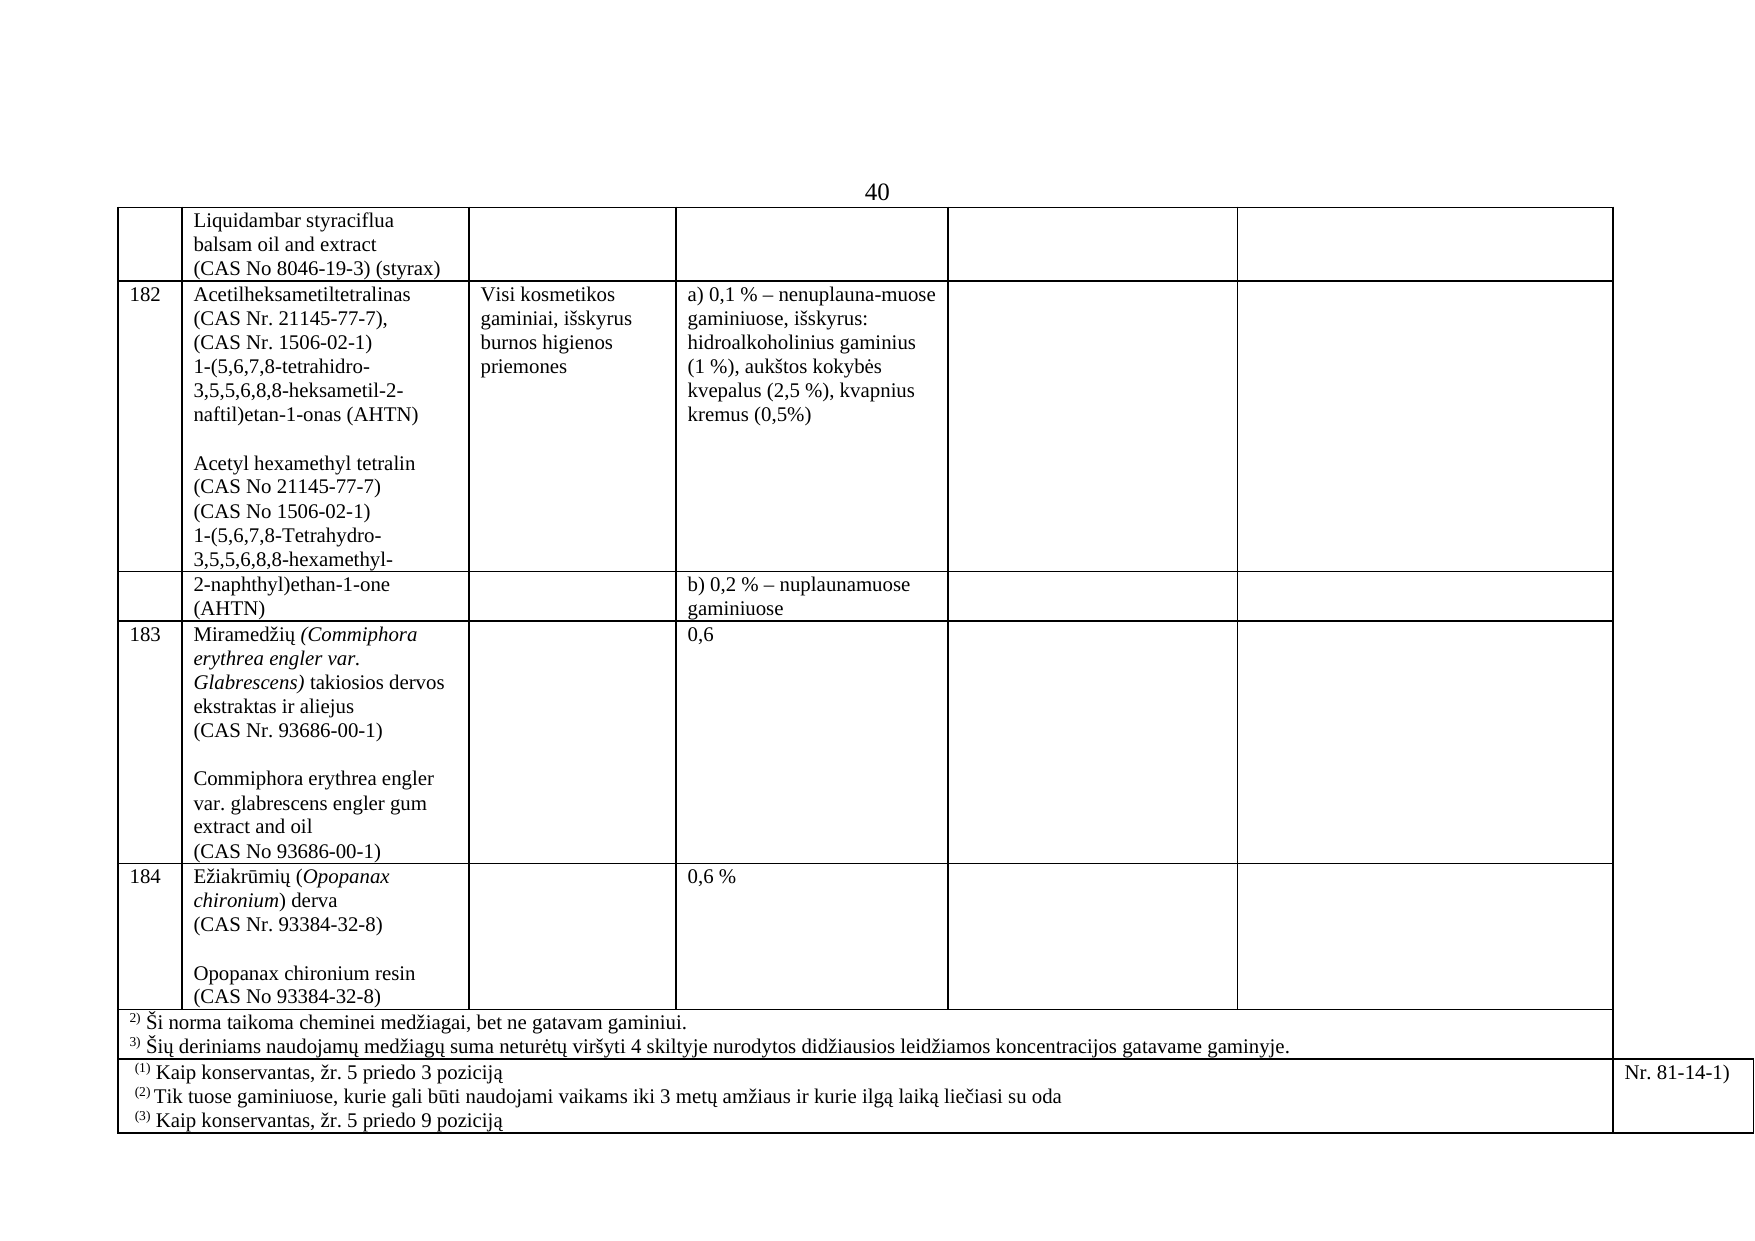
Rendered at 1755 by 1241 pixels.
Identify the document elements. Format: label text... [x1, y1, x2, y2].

table_cell [1614, 207, 1754, 280]
table_cell [119, 208, 181, 280]
table_cell 2-naphthyl)ethan-1-one (AHTN) [183, 572, 468, 620]
table_cell [1614, 620, 1754, 863]
table_cell [119, 572, 181, 620]
table_cell Nr. 81-14-1) [1614, 1060, 1753, 1132]
table_cell [1238, 282, 1612, 571]
table_cell [1238, 864, 1612, 1008]
table_cell Visi kosmetikos gaminiai, išskyrus burnos higienos priemones [470, 282, 675, 571]
table_cell [949, 208, 1237, 280]
table_cell [1614, 280, 1754, 571]
table_cell [470, 864, 675, 1008]
table_cell 0,6 % [677, 864, 947, 1008]
table_cell [470, 622, 675, 863]
table_cell [1614, 571, 1754, 620]
table_cell 2) Ši norma taikoma cheminei medžiagai, bet ne gatavam gaminiui. 3) Šių deriniams naudojamų medžiagų suma neturėtų viršyti 4 skiltyje nurodytos didžiausios leidžiamos koncentracijos gatavame gaminyje. [119, 1010, 1612, 1058]
table_cell Ežiakrūmių (Opopanax chironium) derva (CAS Nr. 93384-32-8) Opopanax chironium resin (CAS No 93384-32-8) [183, 864, 468, 1008]
table_cell (1) Kaip konservantas, žr. 5 priedo 3 poziciją (2) Tik tuose gaminiuose, kurie gali būti naudojami vaikams iki 3 metų amžiaus ir kurie ilgą laiką liečiasi su oda (3) Kaip konservantas, žr. 5 priedo 9 poziciją [119, 1060, 1612, 1132]
table_cell [470, 208, 675, 280]
table_cell Acetilheksametiltetralinas (CAS Nr. 21145-77-7), (CAS Nr. 1506-02-1) 1-(5,6,7,8-tetrahidro-3,5,5,6,8,8-heksametil-2-naftil)etan-1-onas (AHTN) Acetyl hexamethyl tetralin (CAS No 21145-77-7) (CAS No 1506-02-1) 1-(5,6,7,8-Tetrahydro-3,5,5,6,8,8-hexamethyl- [183, 282, 468, 571]
table_cell [1238, 208, 1612, 280]
table_cell 183 [119, 622, 181, 863]
table_cell [677, 208, 947, 280]
table_cell [1614, 863, 1754, 1008]
table_cell [949, 622, 1237, 863]
table_cell [470, 572, 675, 620]
table_cell 184 [119, 864, 181, 1008]
table_cell Liquidambar styraciflua balsam oil and extract (CAS No 8046-19-3) (styrax) [183, 208, 468, 280]
table_cell [1238, 572, 1612, 620]
table_cell [949, 282, 1237, 571]
table_cell [949, 572, 1237, 620]
table_cell Miramedžių (Commiphora erythrea engler var. Glabrescens) takiosios dervos ekstraktas ir aliejus (CAS Nr. 93686-00-1) Commiphora erythrea engler var. glabrescens engler gum extract and oil (CAS No 93686-00-1) [183, 622, 468, 863]
table_cell 0,6 [677, 622, 947, 863]
table_cell 182 [119, 282, 181, 571]
table_cell [949, 864, 1237, 1008]
table_cell b) 0,2 % – nuplaunamuose gaminiuose [677, 572, 947, 620]
table_cell [1238, 622, 1612, 863]
table_cell [1614, 1009, 1754, 1058]
table_cell a) 0,1 % – nenuplauna-muose gaminiuose, išskyrus: hidroalkoholinius gaminius (1 %), aukštos kokybės kvepalus (2,5 %), kvapnius kremus (0,5%) [677, 282, 947, 571]
